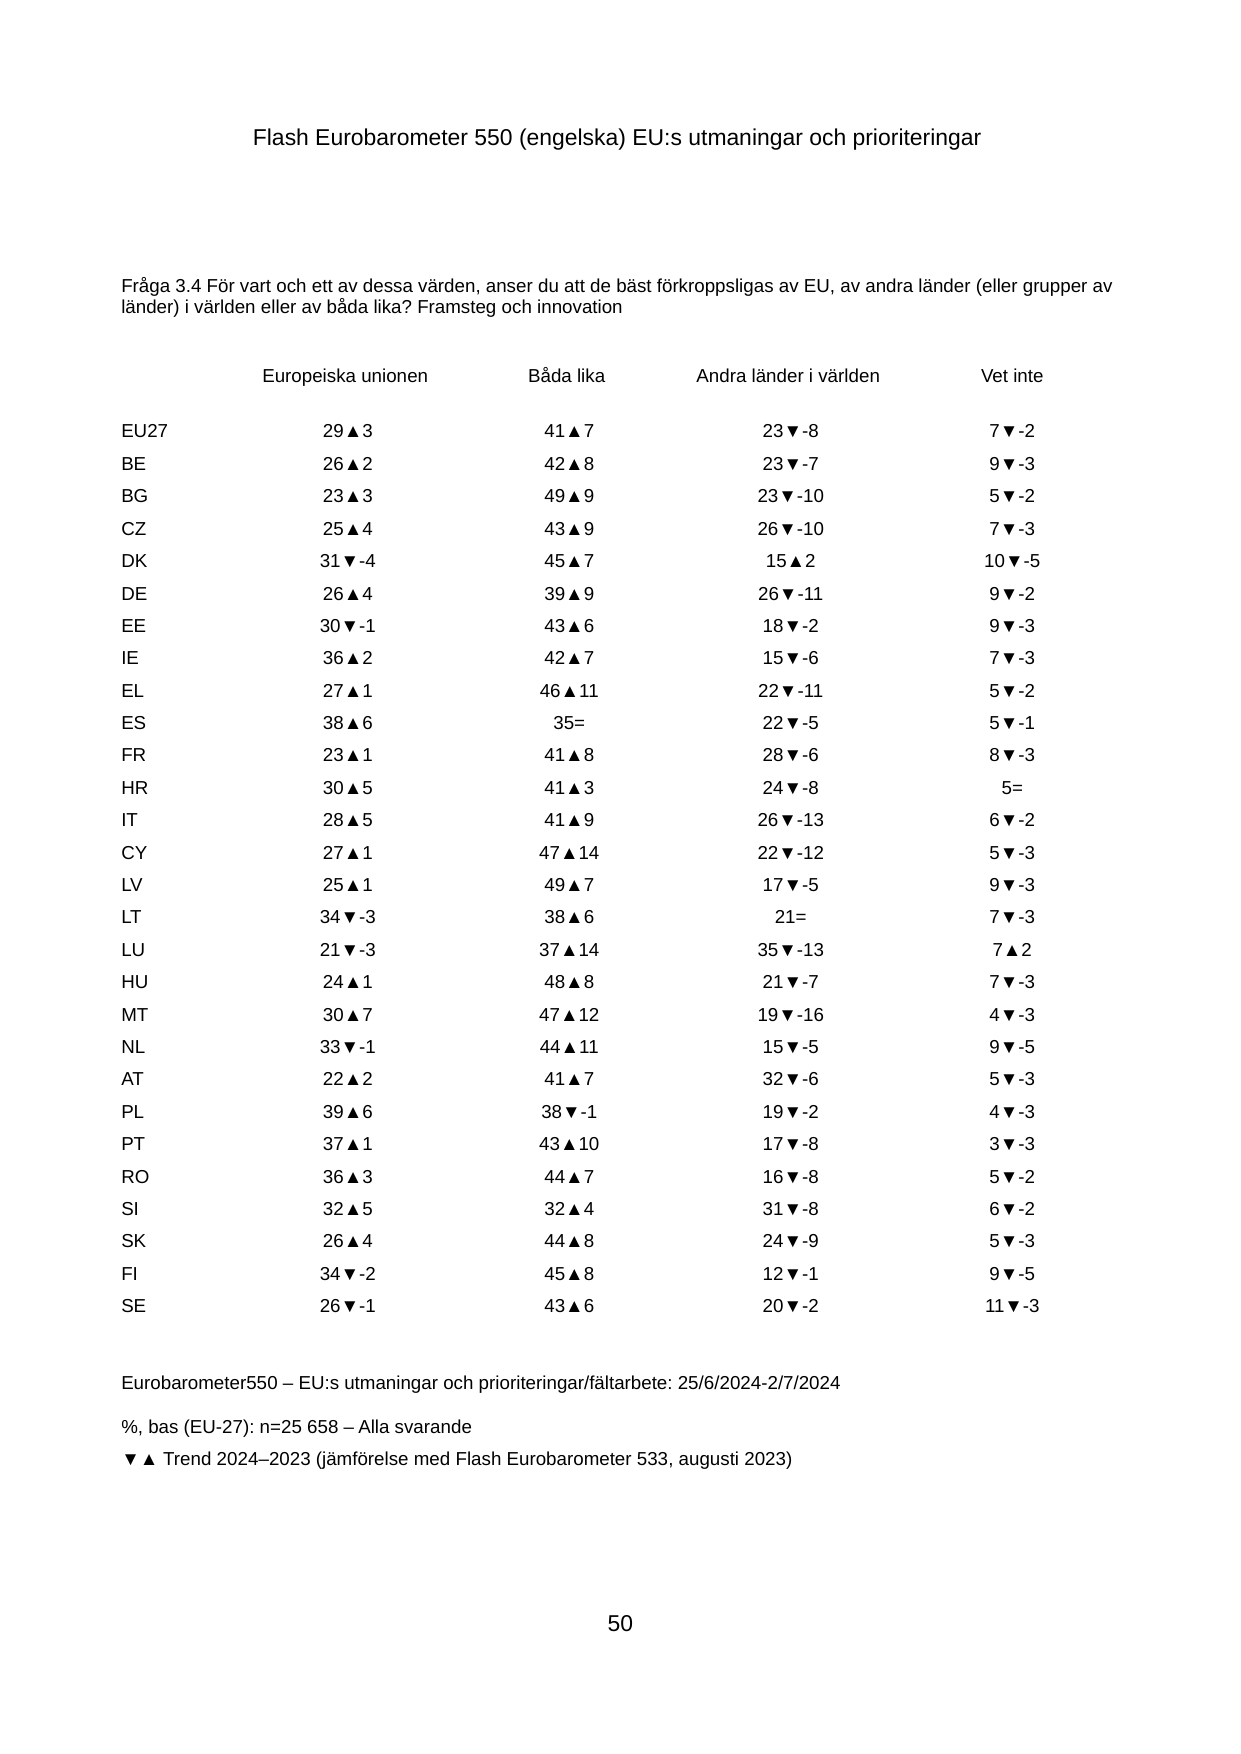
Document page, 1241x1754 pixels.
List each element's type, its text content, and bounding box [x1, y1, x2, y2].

table_cell 44▲7 [458, 1160, 680, 1192]
table_cell FR [118, 739, 201, 771]
table_cell 5▼-3 [901, 836, 1123, 868]
table_cell EL [118, 674, 201, 706]
table_cell 19▼-2 [680, 1095, 901, 1128]
table_cell 22▲2 [237, 1063, 458, 1095]
table_cell 48▲8 [458, 966, 680, 998]
table_cell [201, 706, 237, 739]
table_cell 23▼-8 [680, 415, 901, 447]
table_cell 34▼-2 [237, 1257, 458, 1289]
table_cell 32▲4 [458, 1193, 680, 1225]
table_cell 28▲5 [237, 804, 458, 836]
table_cell 32▲5 [237, 1193, 458, 1225]
table_cell 27▲1 [237, 674, 458, 706]
table_cell 41▲3 [458, 771, 680, 804]
table_cell ES [118, 706, 201, 739]
table_cell 18▼-2 [680, 609, 901, 642]
table_cell RO [118, 1160, 201, 1192]
table_cell 37▲1 [237, 1128, 458, 1160]
table_cell 5= [901, 771, 1123, 804]
table_cell 11▼-3 [901, 1290, 1123, 1322]
table_cell [201, 771, 237, 804]
table_cell 25▲1 [237, 869, 458, 901]
table_cell PL [118, 1095, 201, 1128]
table_cell LV [118, 869, 201, 901]
table_cell 28▼-6 [680, 739, 901, 771]
table_cell [201, 447, 237, 480]
table_cell Andra länder i världen [680, 336, 901, 415]
table_cell [201, 545, 237, 577]
table_cell 20▼-2 [680, 1290, 901, 1322]
table_cell 26▼-13 [680, 804, 901, 836]
table_cell [201, 869, 237, 901]
table_cell 7▼-3 [901, 966, 1123, 998]
table_cell 26▲4 [237, 577, 458, 609]
table_cell MT [118, 998, 201, 1030]
table_cell 45▲7 [458, 545, 680, 577]
table_cell LU [118, 933, 201, 966]
table_cell 6▼-2 [901, 804, 1123, 836]
table_cell HR [118, 771, 201, 804]
table_cell EU27 [118, 415, 201, 447]
table_cell [201, 1290, 237, 1322]
table_cell [201, 1257, 237, 1289]
table_cell 9▼-2 [901, 577, 1123, 609]
table_cell 15▼-6 [680, 642, 901, 674]
table_cell 9▼-3 [901, 869, 1123, 901]
table_cell [201, 933, 237, 966]
table_cell 31▼-8 [680, 1193, 901, 1225]
table_cell 26▼-1 [237, 1290, 458, 1322]
table_cell 35▼-13 [680, 933, 901, 966]
table_cell 45▲8 [458, 1257, 680, 1289]
table_cell 7▼-2 [901, 415, 1123, 447]
table_cell CY [118, 836, 201, 868]
table_cell AT [118, 1063, 201, 1095]
table_cell IE [118, 642, 201, 674]
table_cell [901, 1322, 1123, 1354]
table_cell 23▼-10 [680, 480, 901, 512]
table_cell [201, 480, 237, 512]
table_cell 30▲5 [237, 771, 458, 804]
table_cell 44▲11 [458, 1030, 680, 1063]
table_cell LT [118, 901, 201, 933]
table_cell 24▼-8 [680, 771, 901, 804]
table_cell 26▲2 [237, 447, 458, 480]
table_cell 32▼-6 [680, 1063, 901, 1095]
table_cell 41▲7 [458, 1063, 680, 1095]
table_cell 24▼-9 [680, 1225, 901, 1257]
table_cell EE [118, 609, 201, 642]
table_cell 16▼-8 [680, 1160, 901, 1192]
table_cell 5▼-2 [901, 674, 1123, 706]
table_cell BE [118, 447, 201, 480]
table_cell 26▼-11 [680, 577, 901, 609]
table_cell [201, 739, 237, 771]
table_cell 21▼-7 [680, 966, 901, 998]
table_cell 21= [680, 901, 901, 933]
table_cell 37▲14 [458, 933, 680, 966]
table_cell [118, 1322, 201, 1354]
table_cell [118, 336, 201, 415]
table_cell [201, 901, 237, 933]
table_cell SK [118, 1225, 201, 1257]
table_cell IT [118, 804, 201, 836]
table_cell NL [118, 1030, 201, 1063]
table_cell [201, 1193, 237, 1225]
table_cell 30▼-1 [237, 609, 458, 642]
table_cell [458, 1322, 680, 1354]
table_cell SE [118, 1290, 201, 1322]
table_cell 22▼-5 [680, 706, 901, 739]
table_cell 9▼-5 [901, 1257, 1123, 1289]
table_cell 42▲7 [458, 642, 680, 674]
table_cell 5▼-1 [901, 706, 1123, 739]
table_cell [201, 998, 237, 1030]
table_cell [201, 1095, 237, 1128]
table_cell %, bas (EU-27): n=25 658 – Alla svarande [118, 1410, 1123, 1443]
table_cell 17▼-5 [680, 869, 901, 901]
table_cell [237, 1322, 458, 1354]
table_cell 9▼-3 [901, 609, 1123, 642]
table_cell 7▼-3 [901, 512, 1123, 544]
table_cell 5▼-2 [901, 480, 1123, 512]
table_header Fråga 3.4 För vart och ett av dessa värden, anser du att de bäst förkroppsligas av EU, av andra länder (eller grupper av länder) i världen eller av båda lika? Framsteg och innovation [118, 256, 1123, 336]
table_cell 5▼-3 [901, 1063, 1123, 1095]
table_cell 38▲6 [237, 706, 458, 739]
table_cell 9▼-5 [901, 1030, 1123, 1063]
table_cell [201, 1160, 237, 1192]
table_cell [201, 415, 237, 447]
table_cell 10▼-5 [901, 545, 1123, 577]
table_cell 22▼-12 [680, 836, 901, 868]
table_cell PT [118, 1128, 201, 1160]
table_cell 8▼-3 [901, 739, 1123, 771]
table_cell 46▲11 [458, 674, 680, 706]
table_cell 5▼-2 [901, 1160, 1123, 1192]
table_cell Europeiska unionen [237, 336, 458, 415]
table_cell 30▲7 [237, 998, 458, 1030]
table_cell [201, 674, 237, 706]
table_cell [201, 577, 237, 609]
table_cell [680, 1322, 901, 1354]
table_cell 35= [458, 706, 680, 739]
table_cell 43▲6 [458, 609, 680, 642]
table_cell Vet inte [901, 336, 1123, 415]
table_cell 34▼-3 [237, 901, 458, 933]
table_cell 41▲9 [458, 804, 680, 836]
table_cell [201, 1225, 237, 1257]
table_cell 43▲9 [458, 512, 680, 544]
table_cell [201, 512, 237, 544]
table_cell [201, 1063, 237, 1095]
table_cell 39▲6 [237, 1095, 458, 1128]
table_cell 21▼-3 [237, 933, 458, 966]
table_cell DK [118, 545, 201, 577]
table_cell 27▲1 [237, 836, 458, 868]
table_cell Eurobarometer550 – EU:s utmaningar och prioriteringar/fältarbete: 25/6/2024-2/7/2024 [118, 1354, 1123, 1410]
table_cell 5▼-3 [901, 1225, 1123, 1257]
table_cell 42▲8 [458, 447, 680, 480]
table_cell 7▼-3 [901, 642, 1123, 674]
table_cell [201, 1322, 237, 1354]
table_cell 26▲4 [237, 1225, 458, 1257]
table_cell 22▼-11 [680, 674, 901, 706]
table_cell 33▼-1 [237, 1030, 458, 1063]
table_cell 6▼-2 [901, 1193, 1123, 1225]
table_cell 25▲4 [237, 512, 458, 544]
table_cell 4▼-3 [901, 998, 1123, 1030]
table_cell 31▼-4 [237, 545, 458, 577]
table_cell BG [118, 480, 201, 512]
table_cell CZ [118, 512, 201, 544]
table_cell 49▲7 [458, 869, 680, 901]
table_cell [201, 642, 237, 674]
table_cell [201, 966, 237, 998]
table_cell 36▲2 [237, 642, 458, 674]
table_cell 4▼-3 [901, 1095, 1123, 1128]
table_cell 9▼-3 [901, 447, 1123, 480]
table_cell 49▲9 [458, 480, 680, 512]
table_cell [201, 609, 237, 642]
table_cell HU [118, 966, 201, 998]
table_cell 47▲14 [458, 836, 680, 868]
table_cell 19▼-16 [680, 998, 901, 1030]
table_cell 12▼-1 [680, 1257, 901, 1289]
table_cell 15▲2 [680, 545, 901, 577]
table_cell FI [118, 1257, 201, 1289]
table_cell 15▼-5 [680, 1030, 901, 1063]
table_cell 29▲3 [237, 415, 458, 447]
table_cell 43▲6 [458, 1290, 680, 1322]
table_cell [201, 336, 237, 415]
table_cell 41▲7 [458, 415, 680, 447]
table_cell 23▲3 [237, 480, 458, 512]
table_cell 41▲8 [458, 739, 680, 771]
table_cell 38▲6 [458, 901, 680, 933]
table_cell ▼▲ Trend 2024–2023 (jämförelse med Flash Eurobarometer 533, augusti 2023) [118, 1443, 1123, 1475]
table_cell [201, 804, 237, 836]
table_cell SI [118, 1193, 201, 1225]
table_cell 43▲10 [458, 1128, 680, 1160]
table_cell 26▼-10 [680, 512, 901, 544]
table_cell [201, 836, 237, 868]
table_cell 36▲3 [237, 1160, 458, 1192]
table_cell 7▼-3 [901, 901, 1123, 933]
table_cell Båda lika [458, 336, 680, 415]
table_cell 23▲1 [237, 739, 458, 771]
table_cell 3▼-3 [901, 1128, 1123, 1160]
table_cell 44▲8 [458, 1225, 680, 1257]
table_cell 7▲2 [901, 933, 1123, 966]
table_cell 23▼-7 [680, 447, 901, 480]
table_cell 38▼-1 [458, 1095, 680, 1128]
table_cell 24▲1 [237, 966, 458, 998]
table_cell 17▼-8 [680, 1128, 901, 1160]
table_cell 39▲9 [458, 577, 680, 609]
table_cell [201, 1030, 237, 1063]
table_cell [201, 1128, 237, 1160]
table_cell 47▲12 [458, 998, 680, 1030]
table_cell DE [118, 577, 201, 609]
